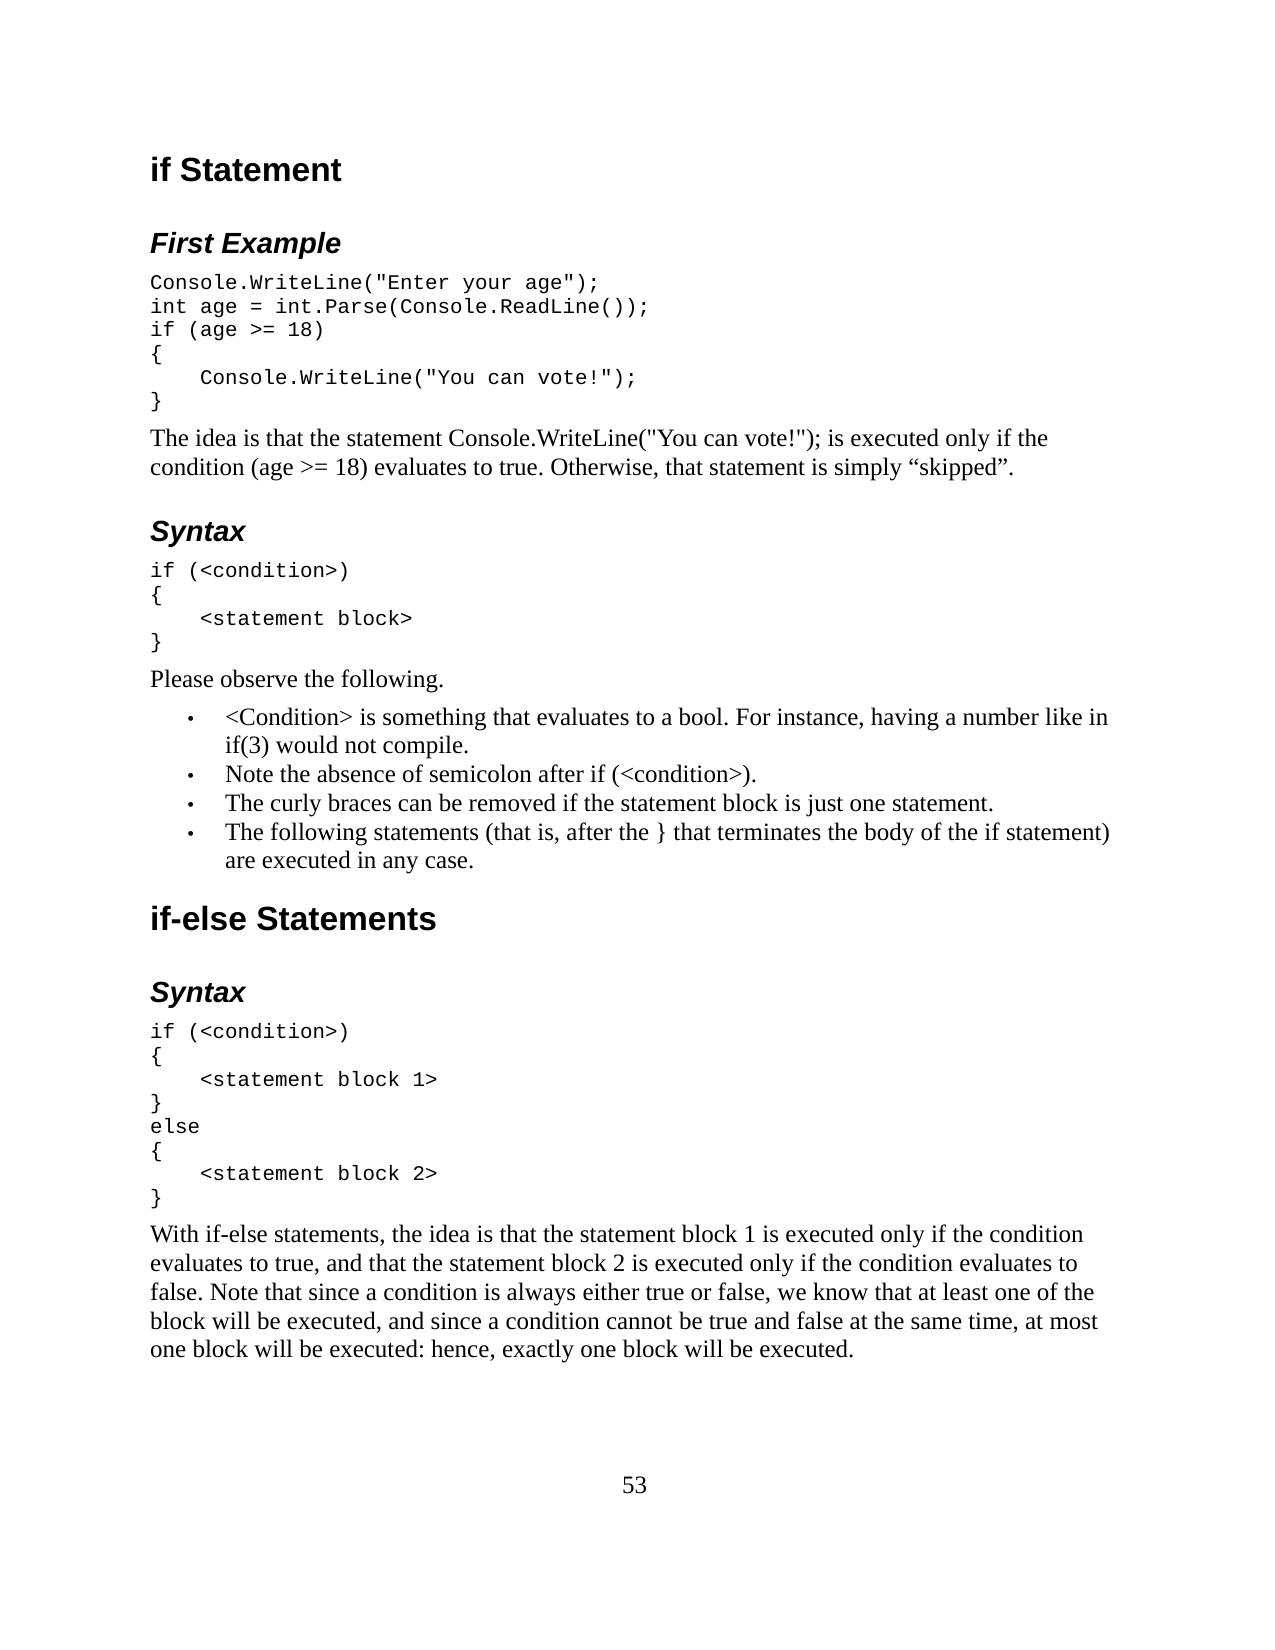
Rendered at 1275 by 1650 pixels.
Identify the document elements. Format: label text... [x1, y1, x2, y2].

text Please observe the following. [150, 664, 1125, 693]
text } [150, 1092, 1125, 1116]
text { [150, 584, 1125, 608]
text if (<condition>) [150, 1021, 1125, 1045]
text } [150, 1187, 1125, 1211]
subtitle if-else Statements [150, 899, 1125, 938]
text if (<condition>) [150, 561, 1125, 584]
text Console.WriteLine("Enter your age"); [150, 272, 1125, 296]
text { [150, 343, 1125, 367]
subtitle if Statement [150, 150, 1125, 189]
text int age = int.Parse(Console.ReadLine()); [150, 296, 1125, 319]
text With if-else statements, the idea is that the statement block 1 is executed only if the condition evaluates to true, and that the statement block 2 is executed only if the condition evaluates to false. Note that since a condition is always either true or false, we know that at least one of the block will be executed, and since a condition cannot be true and false at the same time, at most one block will be executed: hence, exactly one block will be executed. [150, 1219, 1125, 1363]
list The curly braces can be removed if the statement block is just one statement. [187, 788, 1125, 817]
subtitle First Example [150, 226, 1125, 260]
text } [150, 390, 1125, 414]
text { [150, 1045, 1125, 1069]
text <statement block 2> [150, 1163, 1125, 1187]
list <Condition> is something that evaluates to a bool. For instance, having a number like in if(3) would not compile. [187, 702, 1125, 759]
text if (age >= 18) [150, 319, 1125, 343]
list Note the absence of semicolon after if (<condition>). [187, 759, 1125, 788]
subtitle Syntax [150, 514, 1125, 548]
text The idea is that the statement Console.WriteLine("You can vote!"); is executed only if the condition (age >= 18) evaluates to true. Otherwise, that statement is simply “skipped”. [150, 423, 1125, 481]
subtitle Syntax [150, 975, 1125, 1009]
text { [150, 1140, 1125, 1163]
text <statement block 1> [150, 1069, 1125, 1092]
text <statement block> [150, 608, 1125, 631]
text } [150, 631, 1125, 655]
text else [150, 1116, 1125, 1140]
text Console.WriteLine("You can vote!"); [150, 367, 1125, 390]
list The following statements (that is, after the } that terminates the body of the if statement) are executed in any case. [187, 817, 1125, 874]
